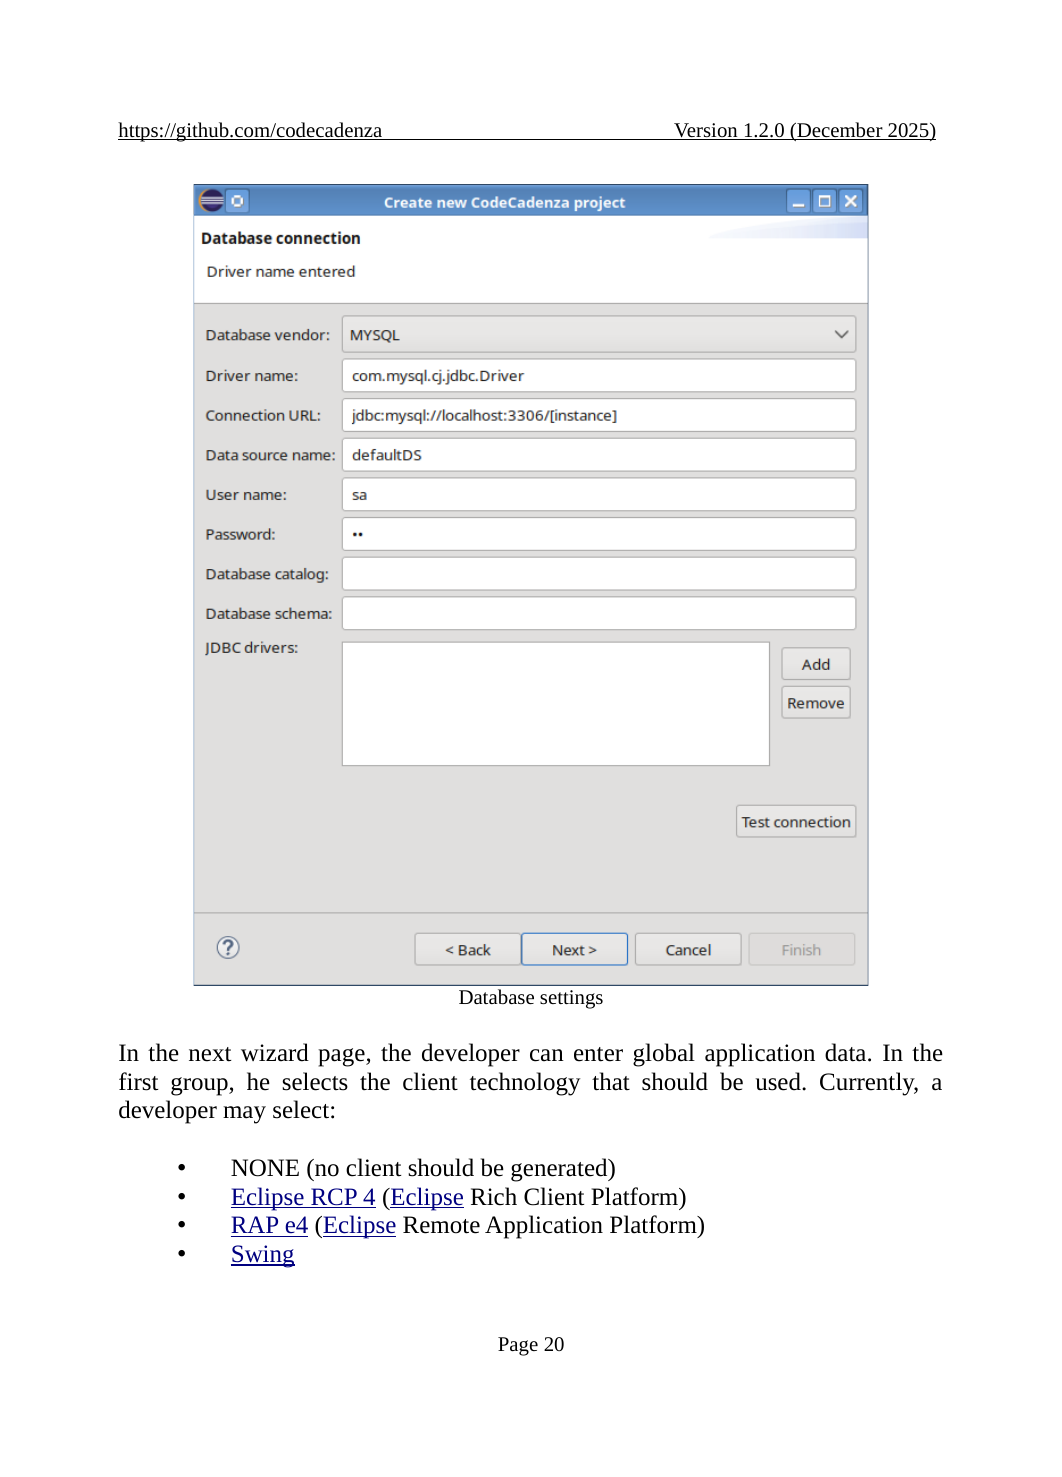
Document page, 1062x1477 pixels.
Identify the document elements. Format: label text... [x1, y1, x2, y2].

list Swing [177, 1239, 944, 1268]
text Database settings [193, 986, 868, 1009]
text In the next wizard page, the developer can enter global application data. In the first group, he selects the client technology that should be used. Currently, a developer may select: [118, 1038, 944, 1124]
list RAP e4 (Eclipse Remote Application Platform) [177, 1211, 944, 1239]
picture [193, 184, 869, 986]
list Eclipse RCP 4 (Eclipse Rich Client Platform) [177, 1182, 944, 1211]
list NONE (no client should be generated) [177, 1153, 944, 1182]
